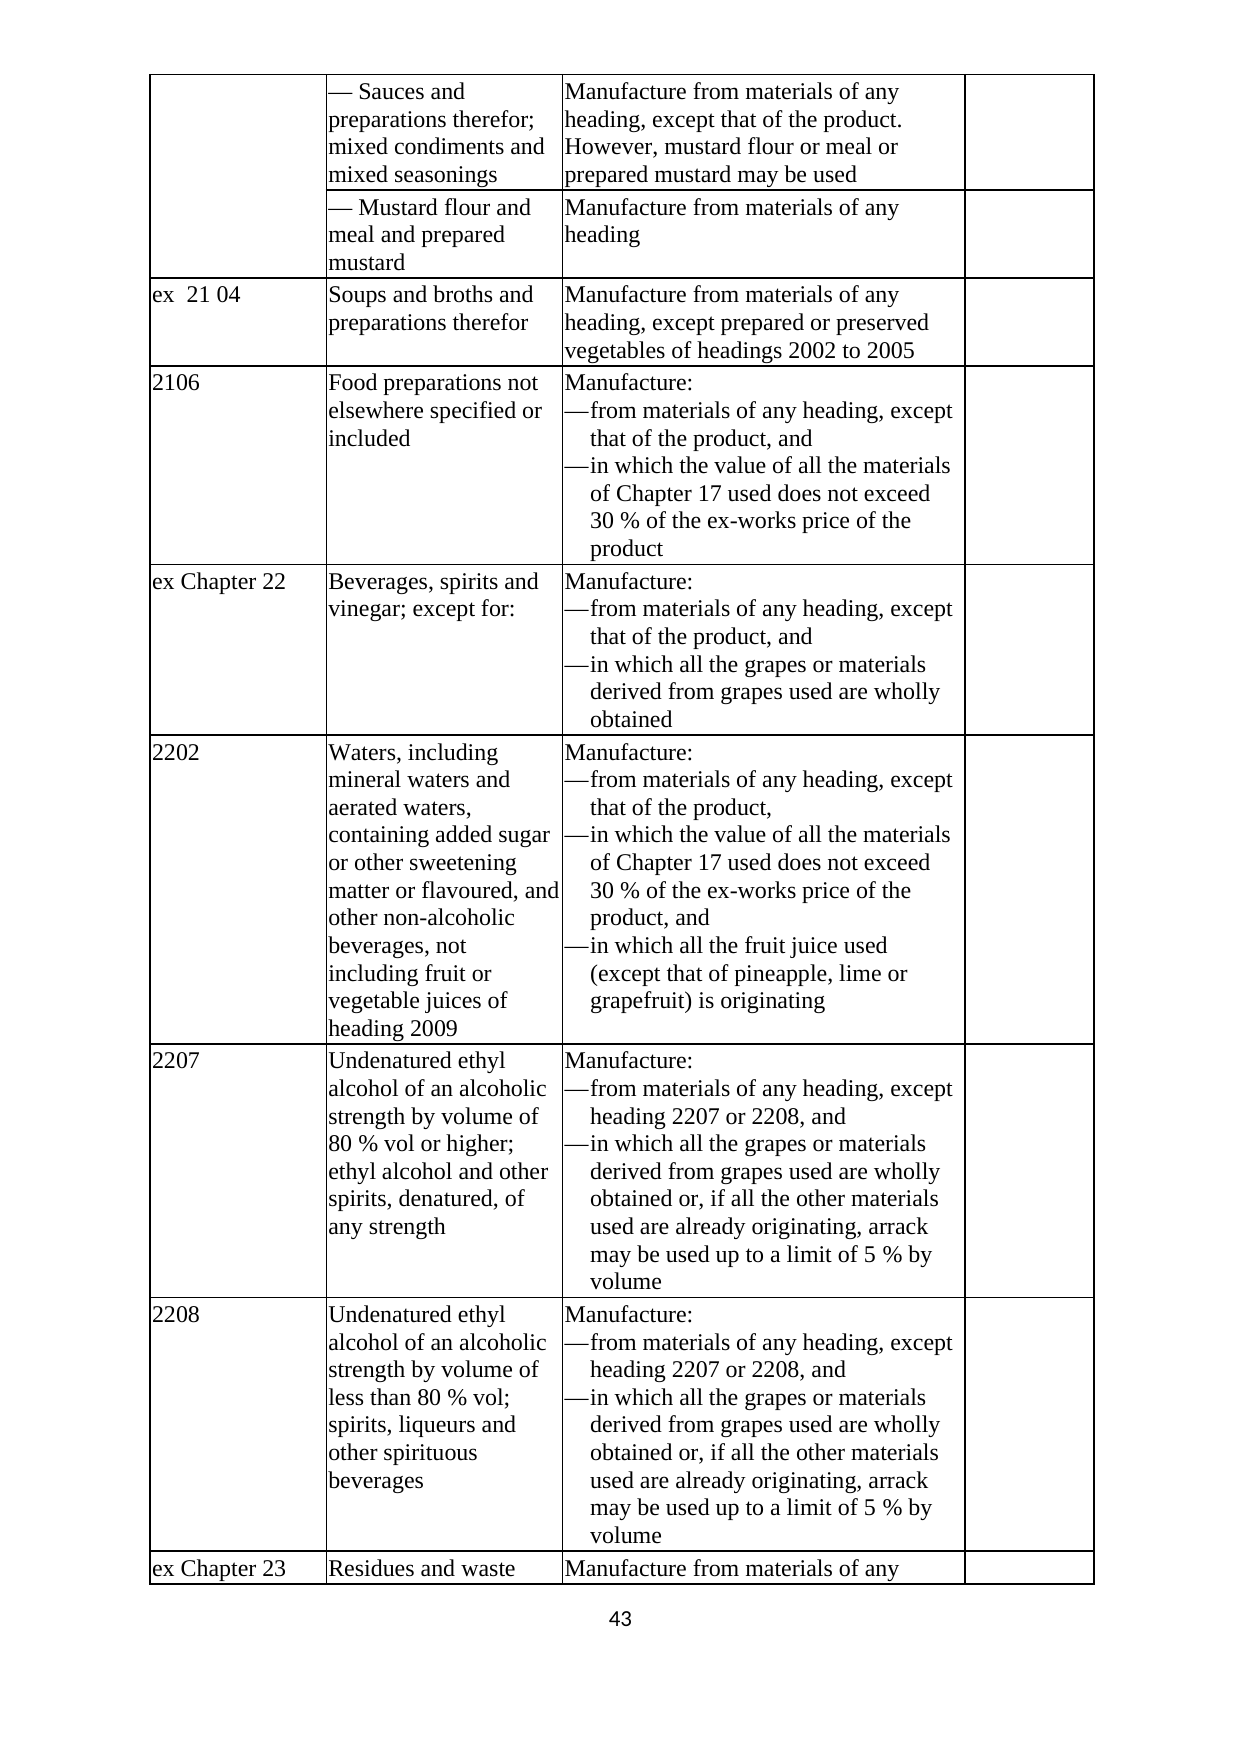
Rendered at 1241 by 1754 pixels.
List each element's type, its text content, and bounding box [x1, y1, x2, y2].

table_cell [966, 191, 1093, 277]
table_cell Residues and waste [327, 1552, 562, 1583]
table_header — [564, 931, 590, 1014]
table_header — [564, 1328, 590, 1383]
table_header from materials of any heading, except heading 2207 or 2208, and [590, 1328, 963, 1383]
table_cell ex Chapter 23 [151, 1552, 326, 1583]
table_header — [564, 1383, 590, 1548]
table_cell 2106 [151, 367, 326, 563]
table_header in which all the grapes or materials derived from grapes used are wholly obtained or, if all the other materials used are already originating, arrack may be used up to a limit of 5 % by volume [590, 1129, 963, 1295]
table_cell Manufacture: [563, 565, 964, 734]
table_cell Beverages, spirits and vinegar; except for: [327, 565, 562, 734]
table_header — [564, 1129, 590, 1295]
table_cell 2207 [151, 1045, 326, 1297]
table_cell 2208 [151, 1298, 326, 1550]
table_header from materials of any heading, except that of the product, and [590, 396, 963, 451]
table_header in which the value of all the materials of Chapter 17 used does not exceed 30 % of the ex-works price of the product, and [590, 821, 963, 931]
table_cell Manufacture from materials of any heading, except that of the product. However, mustard flour or meal or prepared mustard may be used [563, 75, 964, 189]
table_cell 2202 [151, 736, 326, 1043]
table_cell [966, 279, 1093, 365]
table_header from materials of any heading, except that of the product, and [590, 595, 963, 650]
table_header — [564, 765, 590, 821]
table_cell Food preparations not elsewhere specified or included [327, 367, 562, 563]
table_header — [564, 451, 590, 562]
table_cell — Sauces and preparations therefor; mixed condiments and mixed seasonings [327, 75, 562, 189]
table_header — [564, 1074, 590, 1129]
table_cell — Mustard flour and meal and prepared mustard [327, 191, 562, 277]
table_cell ex 21 04 [151, 279, 326, 365]
table_cell Soups and broths and preparations therefor [327, 279, 562, 365]
table_header — [564, 650, 590, 732]
table_cell Manufacture: [563, 736, 964, 1043]
table_cell [966, 75, 1093, 189]
table_header in which all the grapes or materials derived from grapes used are wholly obtained [590, 650, 963, 732]
table_cell [966, 1298, 1093, 1550]
table_cell Manufacture from materials of any heading [563, 191, 964, 277]
table_header — [564, 396, 590, 451]
table_cell [966, 367, 1093, 563]
table_header in which the value of all the materials of Chapter 17 used does not exceed 30 % of the ex-works price of the product [590, 451, 963, 562]
table_cell [966, 1045, 1093, 1297]
table_cell Undenatured ethyl alcohol of an alcoholic strength by volume of less than 80 % vol; spirits, liqueurs and other spirituous beverages [327, 1298, 562, 1550]
table_header from materials of any heading, except that of the product, [590, 765, 963, 821]
table_cell [151, 75, 326, 277]
table_cell Manufacture: [563, 367, 964, 563]
table_cell Manufacture from materials of any heading, except prepared or preserved vegetables of headings 2002 to 2005 [563, 279, 964, 365]
table_cell ex Chapter 22 [151, 565, 326, 734]
table_header — [564, 595, 590, 650]
table_cell Manufacture from materials of any [563, 1552, 964, 1583]
table_cell Waters, including mineral waters and aerated waters, containing added sugar or other sweetening matter or flavoured, and other non-alcoholic beverages, not including fruit or vegetable juices of heading 2009 [327, 736, 562, 1043]
table_header in which all the fruit juice used (except that of pineapple, lime or grapefruit) is originating [590, 931, 963, 1014]
table_header from materials of any heading, except heading 2207 or 2208, and [590, 1074, 963, 1129]
table_header in which all the grapes or materials derived from grapes used are wholly obtained or, if all the other materials used are already originating, arrack may be used up to a limit of 5 % by volume [590, 1383, 963, 1548]
table_cell Undenatured ethyl alcohol of an alcoholic strength by volume of 80 % vol or higher; ethyl alcohol and other spirits, denatured, of any strength [327, 1045, 562, 1297]
table_cell [966, 565, 1093, 734]
table_header — [564, 821, 590, 931]
table_cell [966, 1552, 1093, 1583]
table_cell Manufacture: [563, 1045, 964, 1297]
table_cell Manufacture: [563, 1298, 964, 1550]
table_cell [966, 736, 1093, 1043]
